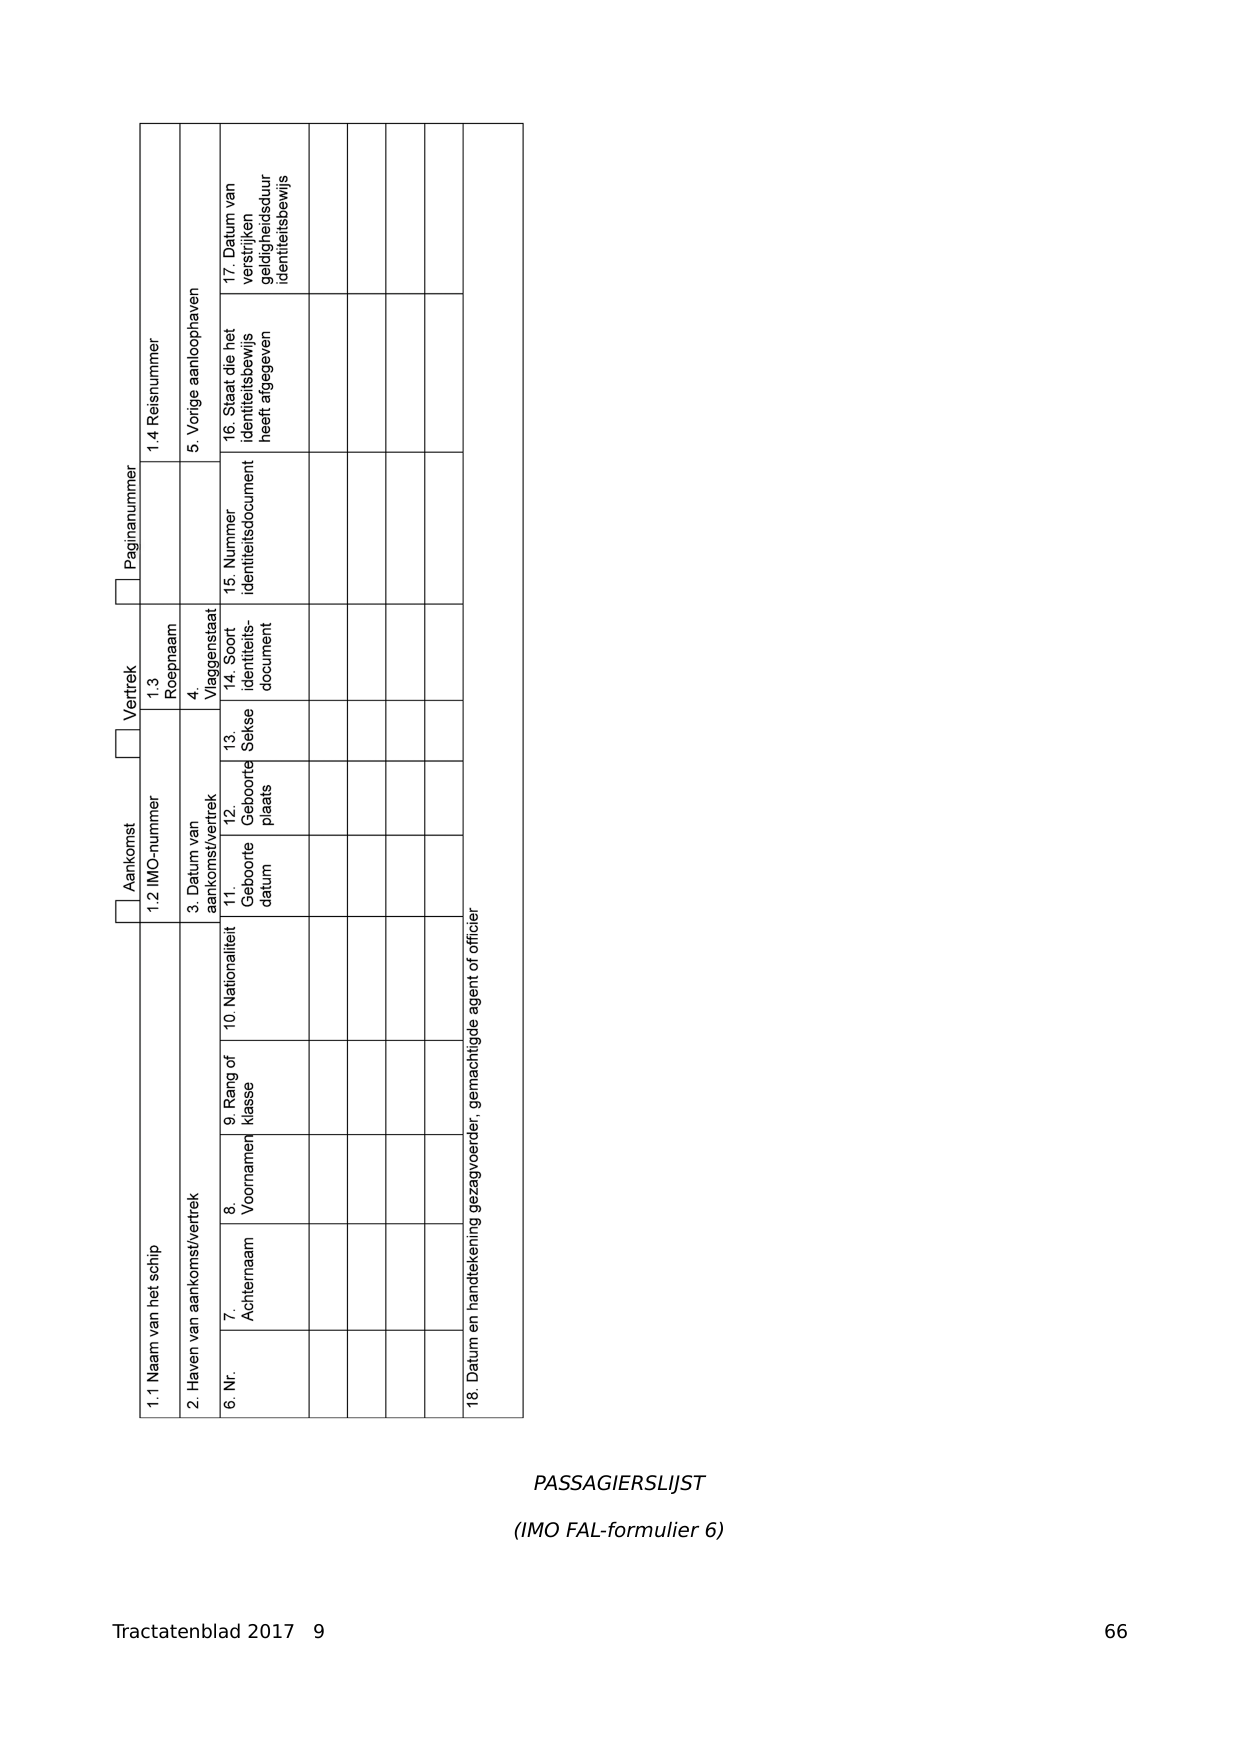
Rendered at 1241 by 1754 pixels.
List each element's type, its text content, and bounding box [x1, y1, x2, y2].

subtitle PASSAGIERSLIJST (IMO FAL-formulier 6) [112, 1472, 1128, 1542]
picture [112, 121, 526, 1421]
